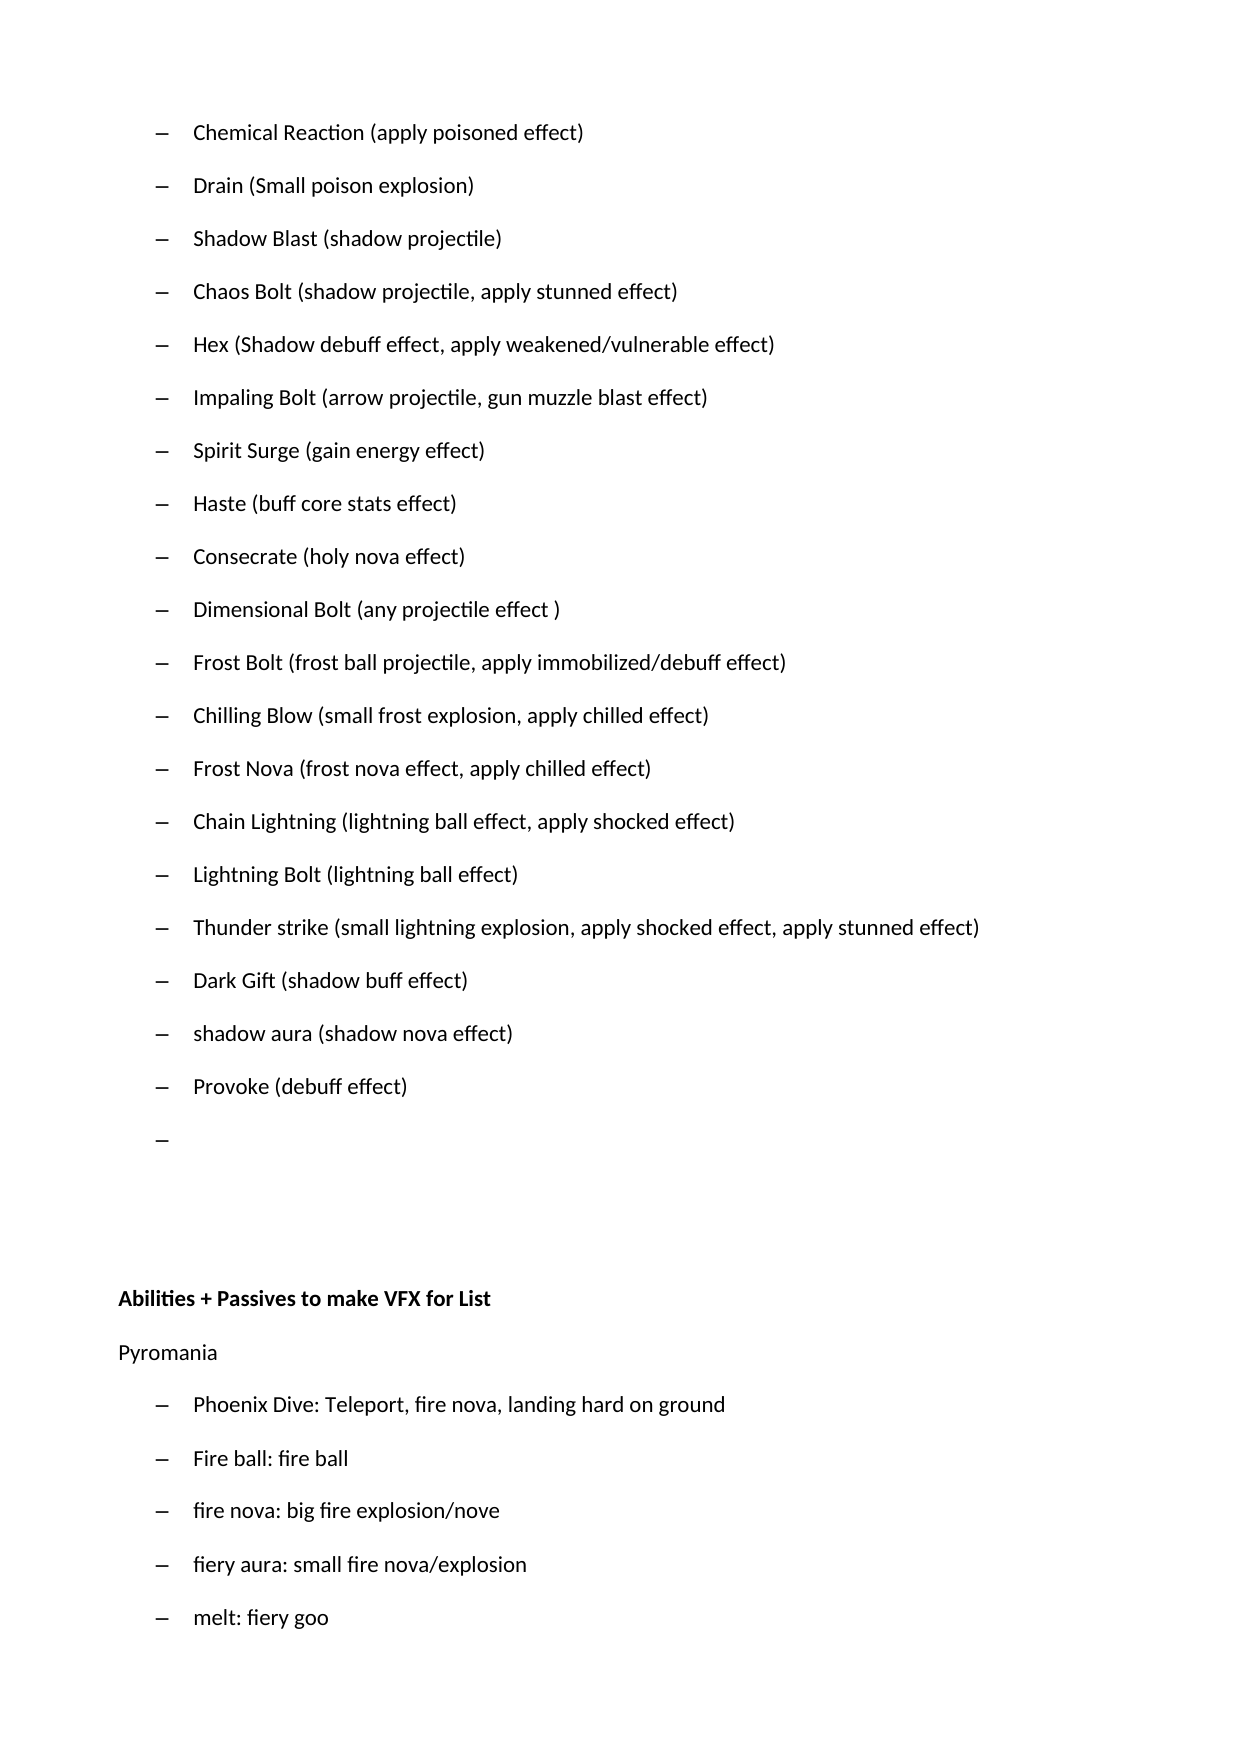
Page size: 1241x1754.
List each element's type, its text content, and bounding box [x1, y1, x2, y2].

list fire nova: big fire explosion/nove [156, 1497, 1122, 1525]
list fiery aura: small fire nova/explosion [156, 1550, 1122, 1578]
list Frost Bolt (frost ball projectile, apply immobilized/debuff effect) [156, 648, 1122, 676]
list shadow aura (shadow nova effect) [156, 1019, 1122, 1047]
list Phoenix Dive: Teleport, fire nova, landing hard on ground [156, 1391, 1122, 1419]
list Lightning Bolt (lightning ball effect) [156, 860, 1122, 888]
list Hex (Shadow debuff effect, apply weakened/vulnerable effect) [156, 330, 1122, 358]
list Spirit Surge (gain energy effect) [156, 436, 1122, 464]
list Chaos Bolt (shadow projectile, apply stunned effect) [156, 277, 1122, 305]
list Haste (buff core stats effect) [156, 489, 1122, 517]
list Impaling Bolt (arrow projectile, gun muzzle blast effect) [156, 383, 1122, 411]
list Thunder strike (small lightning explosion, apply shocked effect, apply stunned effect) [156, 913, 1122, 941]
list Consecrate (holy nova effect) [156, 542, 1122, 570]
list Chain Lightning (lightning ball effect, apply shocked effect) [156, 807, 1122, 835]
list melt: fiery goo [156, 1603, 1122, 1631]
list Dark Gift (shadow buff effect) [156, 966, 1122, 994]
list Chemical Reaction (apply poisoned effect) [156, 118, 1122, 146]
text Pyromania [118, 1338, 1122, 1366]
text Abilities + Passives to make VFX for List [118, 1284, 1122, 1313]
list Provoke (debuff effect) [156, 1072, 1122, 1101]
list Frost Nova (frost nova effect, apply chilled effect) [156, 754, 1122, 782]
list Drain (Small poison explosion) [156, 171, 1122, 199]
list Dimensional Bolt (any projectile effect ) [156, 595, 1122, 623]
list Shadow Blast (shadow projectile) [156, 224, 1122, 252]
list Fire ball: fire ball [156, 1444, 1122, 1472]
list Chilling Blow (small frost explosion, apply chilled effect) [156, 701, 1122, 729]
